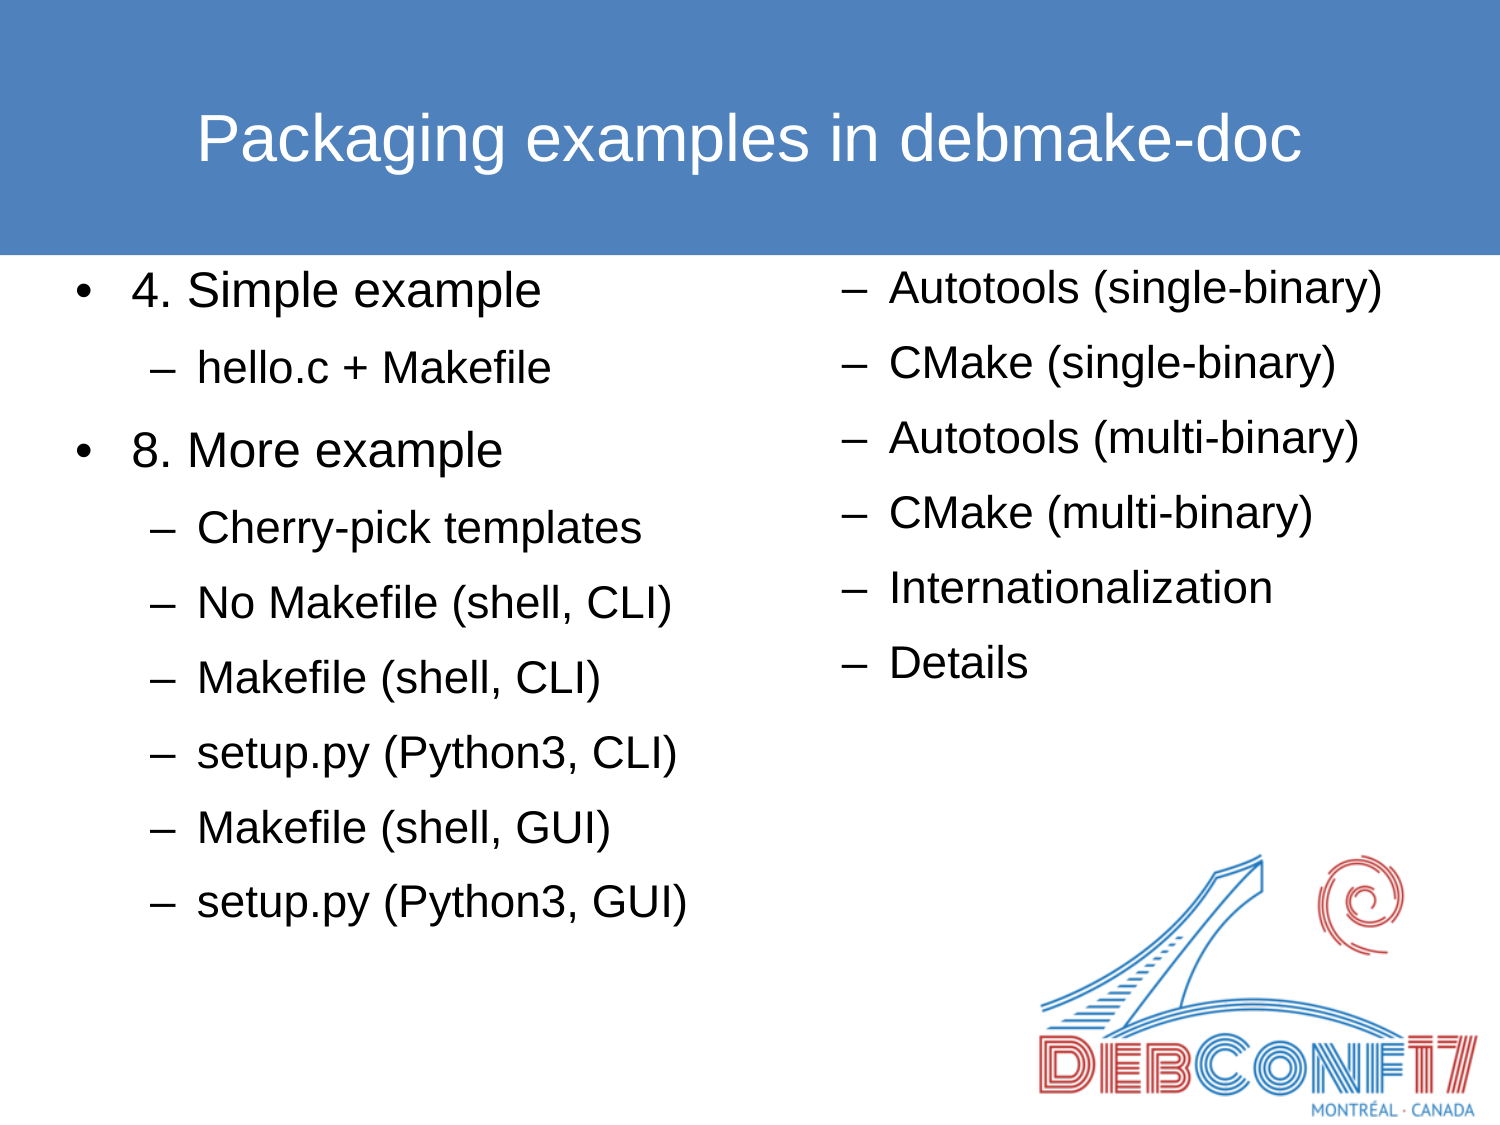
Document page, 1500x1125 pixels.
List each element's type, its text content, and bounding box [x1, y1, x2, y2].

title Packaging examples in debmake-doc [75, 45, 1425, 233]
list Autotools (single-binary) CMake (single-binary) Autotools (multi-binary) CMake (multi-binary) Internationalization Details [766, 262, 1426, 1005]
list 4. Simple example hello.c + Makefile 8. More example Cherry-pick templates No Makefile (shell, CLI) Makefile (shell, CLI) setup.py (Python3, CLI) Makefile (shell, GUI) setup.py (Python3, GUI) [75, 262, 734, 1005]
picture [999, 806, 1500, 1125]
